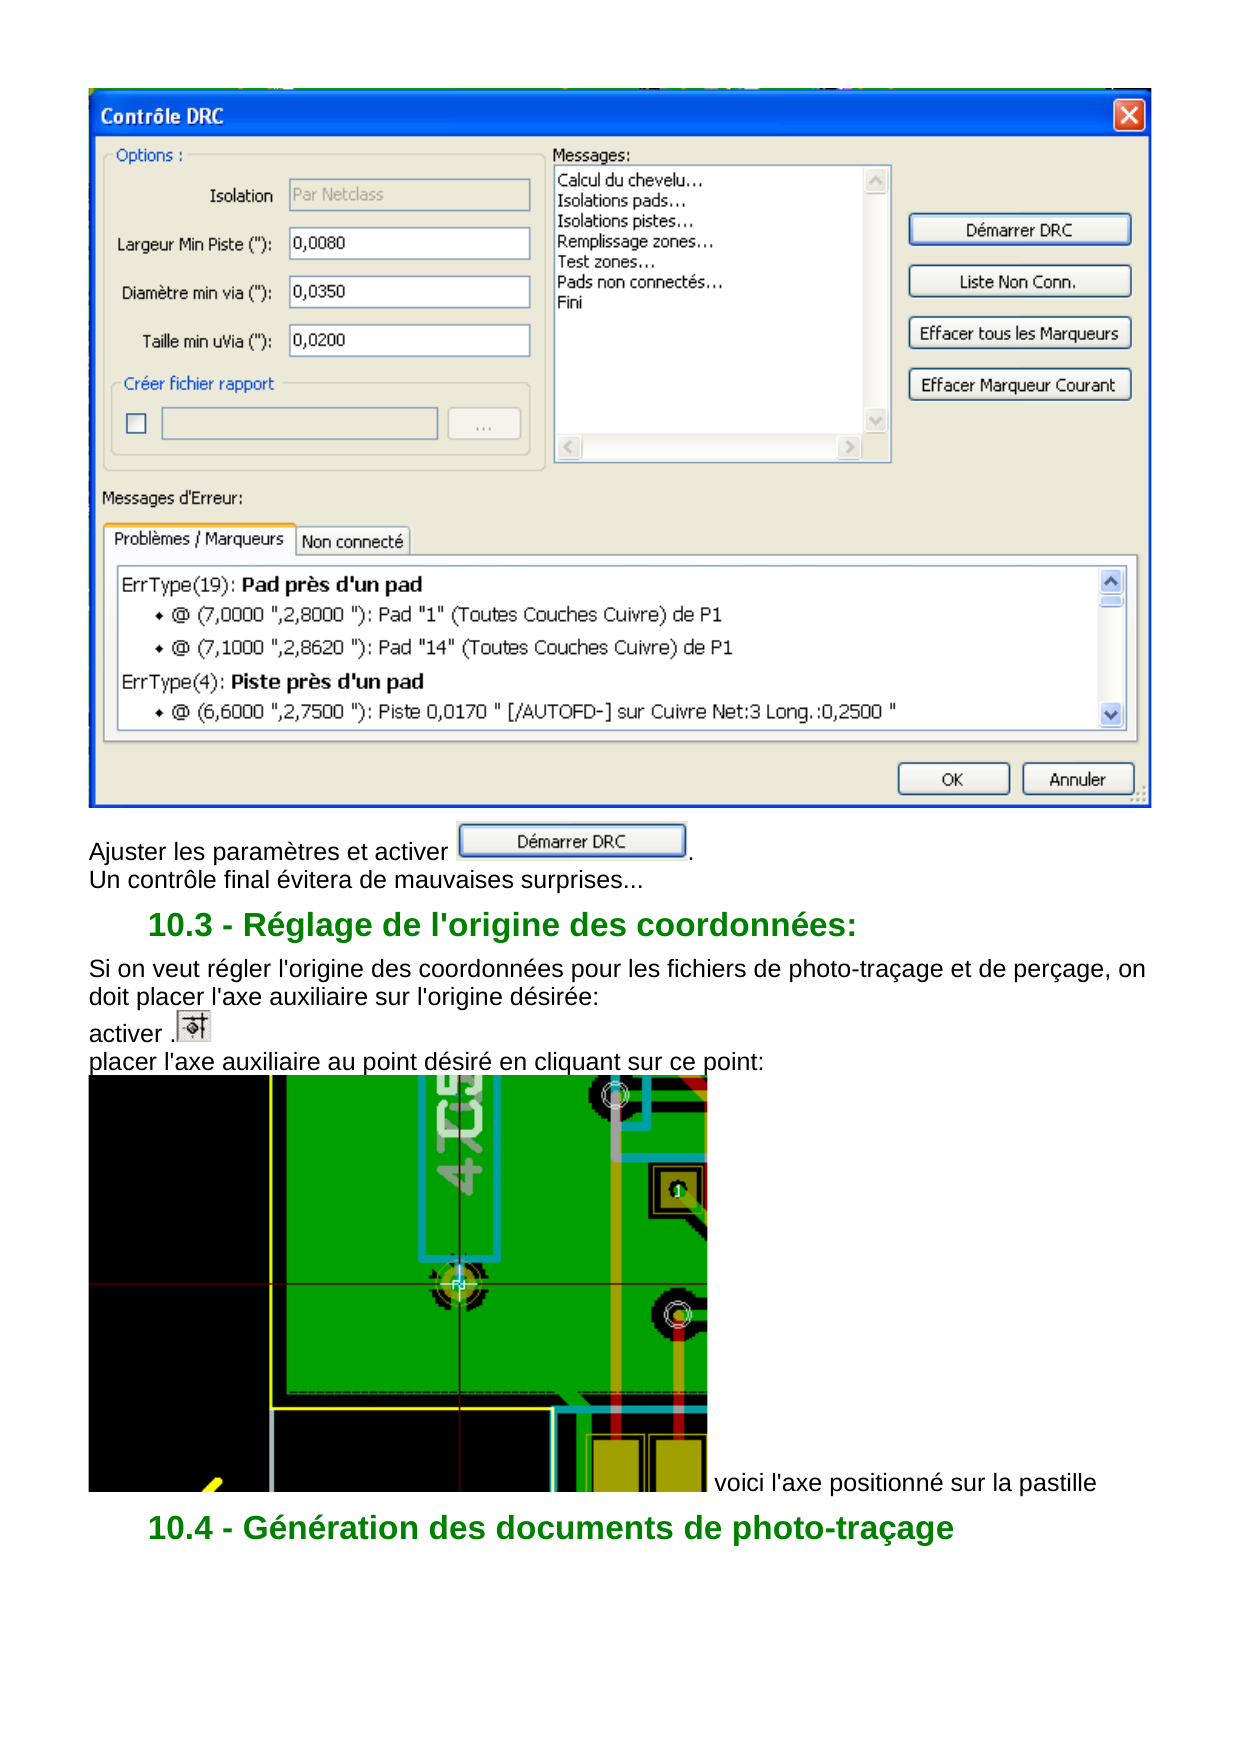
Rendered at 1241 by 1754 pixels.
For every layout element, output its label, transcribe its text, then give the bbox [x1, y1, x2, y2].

picture [88, 88, 1152, 808]
subtitle Réglage de l'origine des coordonnées: [148, 906, 1152, 943]
picture [176, 1010, 213, 1042]
text placer l'axe auxiliaire au point désiré en cliquant sur ce point: [88, 1048, 1152, 1076]
text Un contrôle final évitera de mauvaises surprises... [88, 866, 1152, 894]
subtitle Génération des documents de photo-traçage [148, 1508, 1152, 1546]
text activer . [88, 1011, 1152, 1048]
picture [88, 1075, 708, 1492]
picture [456, 821, 688, 861]
text Ajuster les paramètres et activer . [88, 821, 1152, 866]
text Si on veut régler l'origine des coordonnées pour les fichiers de photo-traçage et de perçage, on doit placer l'axe auxiliaire sur l'origine désirée: [88, 955, 1152, 1011]
text voici l'axe positionné sur la pastille [88, 1076, 1152, 1497]
